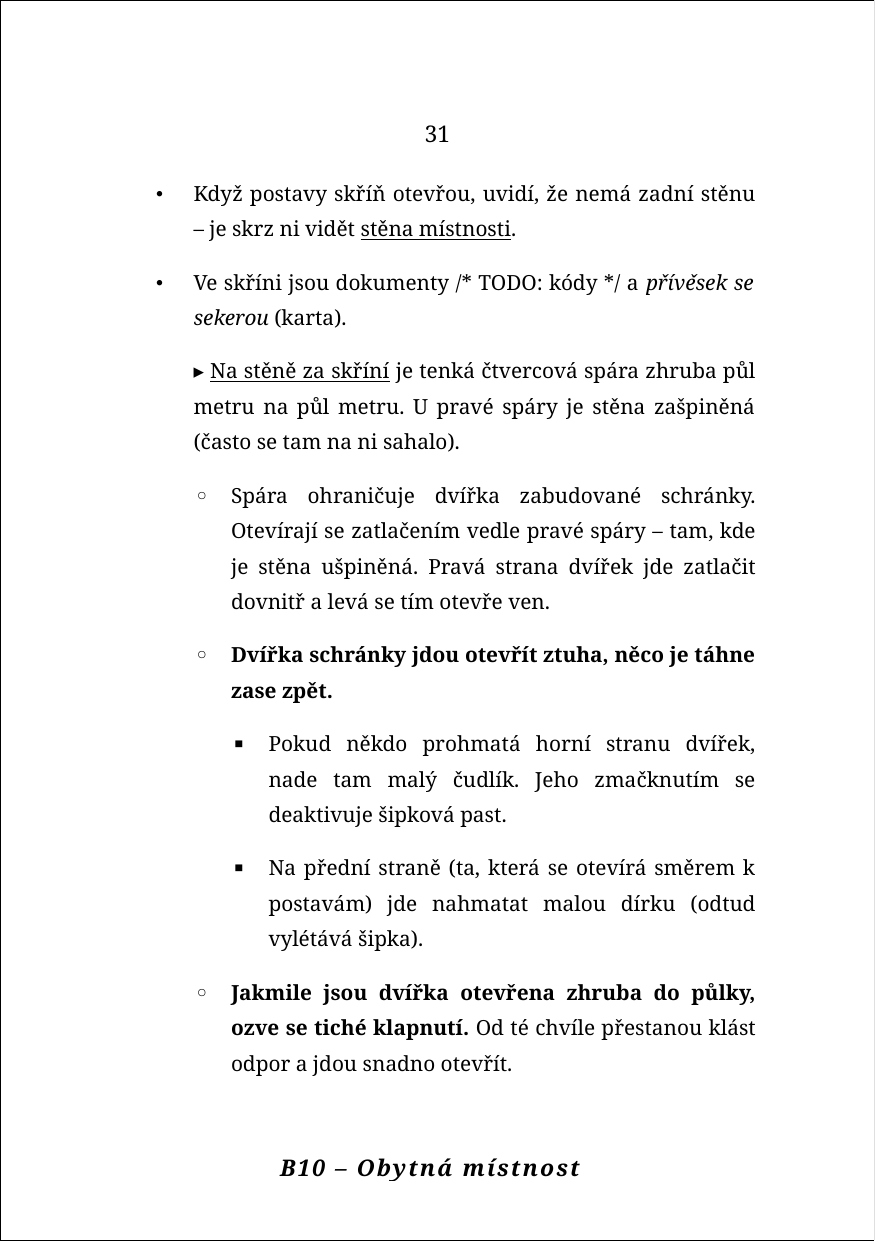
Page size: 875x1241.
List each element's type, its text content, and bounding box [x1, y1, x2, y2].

list Ve skříni jsou dokumenty /* TODO: kódy */ a přívěsek se sekerou (karta). [156, 268, 756, 332]
list Pokud někdo prohmatá horní stranu dvířek, nade tam malý čudlík. Jeho zmačknutím se deaktivuje šipková past. [231, 729, 756, 829]
list Na přední straně (ta, která se otevírá směrem k postavám) jde nahmatat malou dírku (odtud vylétává šipka). [231, 853, 756, 953]
list Jakmile jsou dvířka otevřena zhruba do půlky, ozve se tiché klapnutí. Od té chvíle přestanou klást odpor a jdou snadno otevřít. [193, 978, 756, 1077]
list ▸ Na stěně za skříní je tenká čtvercová spára zhruba půl metru na půl metru. U pravé spáry je stěna zašpiněná (často se tam na ni sahalo). [156, 356, 756, 456]
list Když postavy skříň otevřou, uvidí, že nemá zadní stěnu – je skrz ni vidět stěna místnosti. [156, 179, 756, 243]
list Spára ohraničuje dvířka zabudované schránky. Otevírají se zatlačením vedle pravé spáry – tam, kde je stěna ušpiněná. Pravá strana dvířek jde zatlačit dovnitř a levá se tím otevře ven. [193, 481, 756, 616]
list Dvířka schránky jdou otevřít ztuha, něco je táhne zase zpět. [193, 641, 756, 704]
